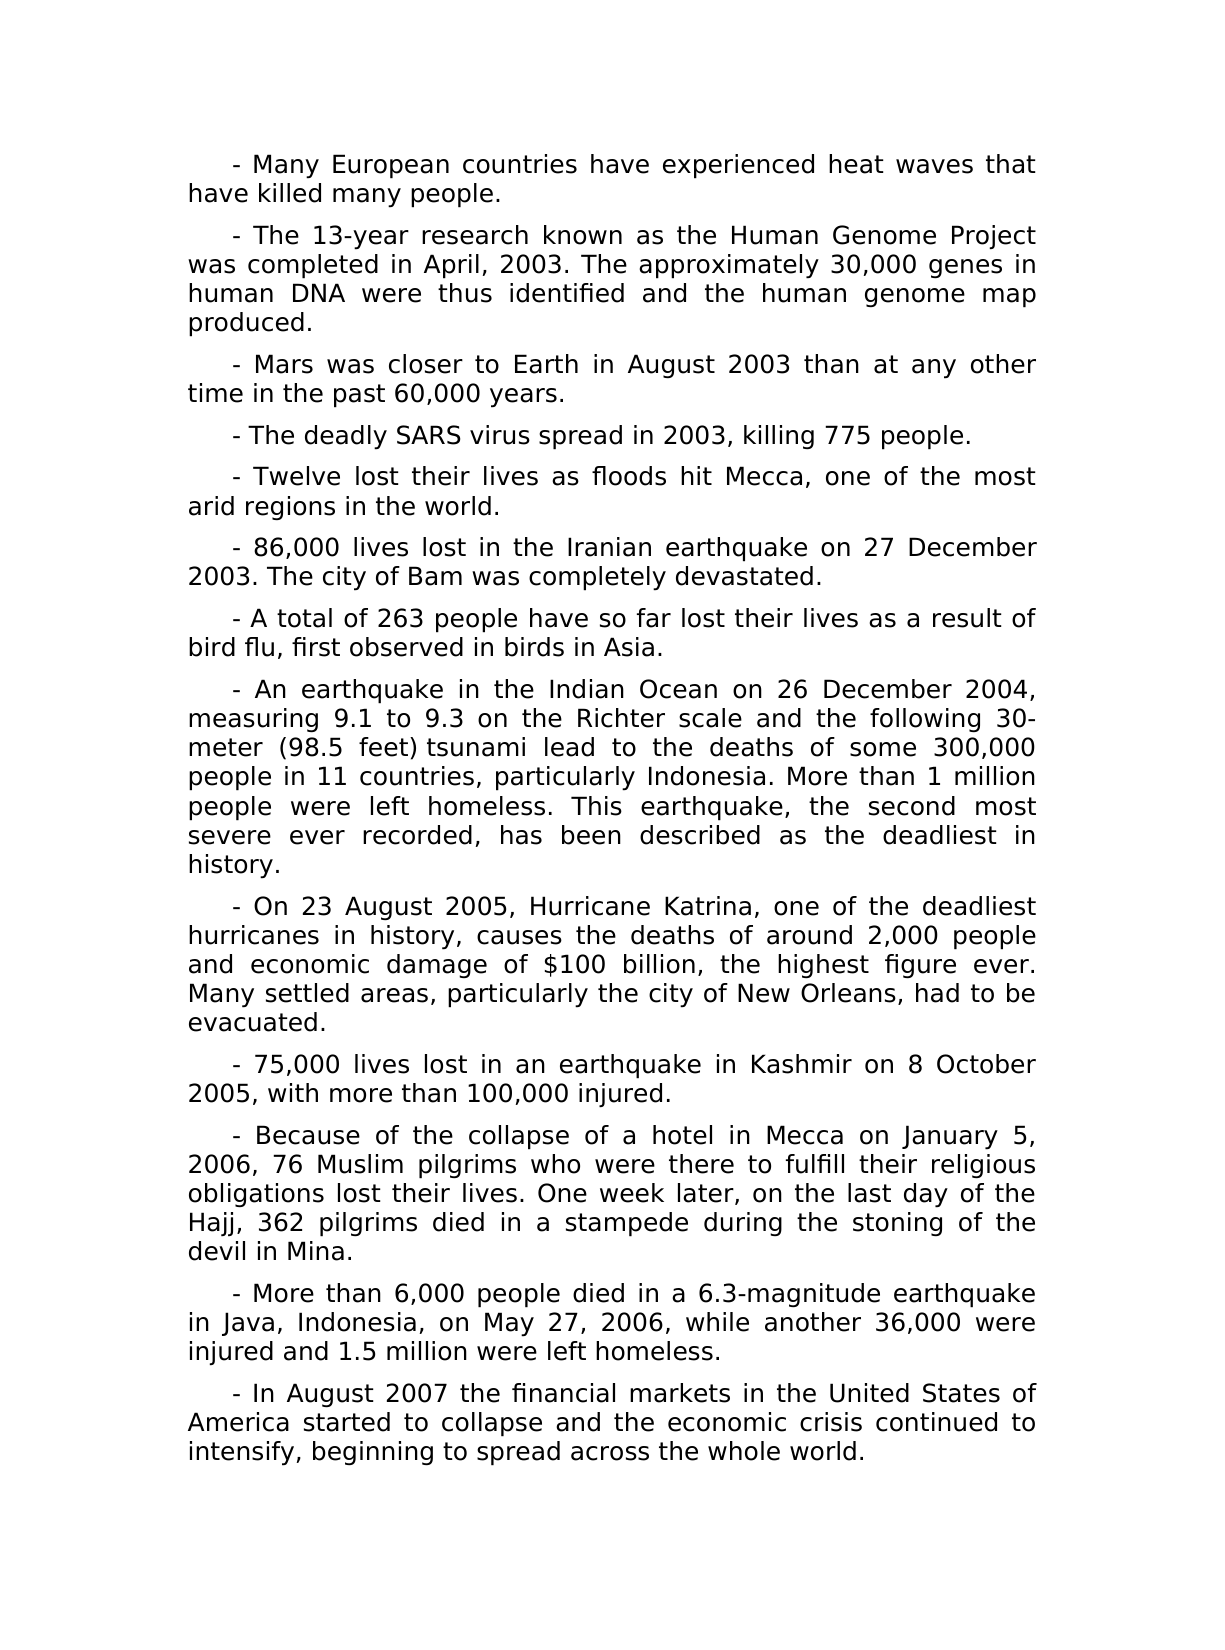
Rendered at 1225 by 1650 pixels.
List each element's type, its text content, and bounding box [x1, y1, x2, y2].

text - Because of the collapse of a hotel in Mecca on January 5, 2006, 76 Muslim pilgrims who were there to fulfill their religious obligations lost their lives. One week later, on the last day of the Hajj, 362 pilgrims died in a stampede during the stoning of the devil in Mina. [187, 1121, 1037, 1267]
text - Mars was closer to Earth in August 2003 than at any other time in the past 60,000 years. [187, 350, 1037, 408]
text - Twelve lost their lives as floods hit Mecca, one of the most arid regions in the world. [187, 462, 1037, 521]
text - A total of 263 people have so far lost their lives as a result of bird flu, first observed in birds in Asia. [187, 604, 1037, 662]
text - On 23 August 2005, Hurricane Katrina, one of the deadliest hurricanes in history, causes the deaths of around 2,000 people and economic damage of $100 billion, the highest figure ever. Many settled areas, particularly the city of New Orleans, had to be evacuated. [187, 892, 1037, 1037]
text - The 13-year research known as the Human Genome Project was completed in April, 2003. The approximately 30,000 genes in human DNA were thus identified and the human genome map produced. [187, 221, 1037, 337]
text - 75,000 lives lost in an earthquake in Kashmir on 8 October 2005, with more than 100,000 injured. [187, 1050, 1037, 1108]
text - Many European countries have experienced heat waves that have killed many people. [187, 150, 1037, 208]
text - The deadly SARS virus spread in 2003, killing 775 people. [187, 421, 1037, 450]
text - An earthquake in the Indian Ocean on 26 December 2004, measuring 9.1 to 9.3 on the Richter scale and the following 30-meter (98.5 feet) tsunami lead to the deaths of some 300,000 people in 11 countries, particularly Indonesia. More than 1 million people were left homeless. This earthquake, the second most severe ever recorded, has been described as the deadliest in history. [187, 675, 1037, 879]
text - In August 2007 the financial markets in the United States of America started to collapse and the economic crisis continued to intensify, beginning to spread across the whole world. [187, 1379, 1037, 1467]
text - 86,000 lives lost in the Iranian earthquake on 27 December 2003. The city of Bam was completely devastated. [187, 533, 1037, 592]
text - More than 6,000 people died in a 6.3-magnitude earthquake in Java, Indonesia, on May 27, 2006, while another 36,000 were injured and 1.5 million were left homeless. [187, 1279, 1037, 1367]
